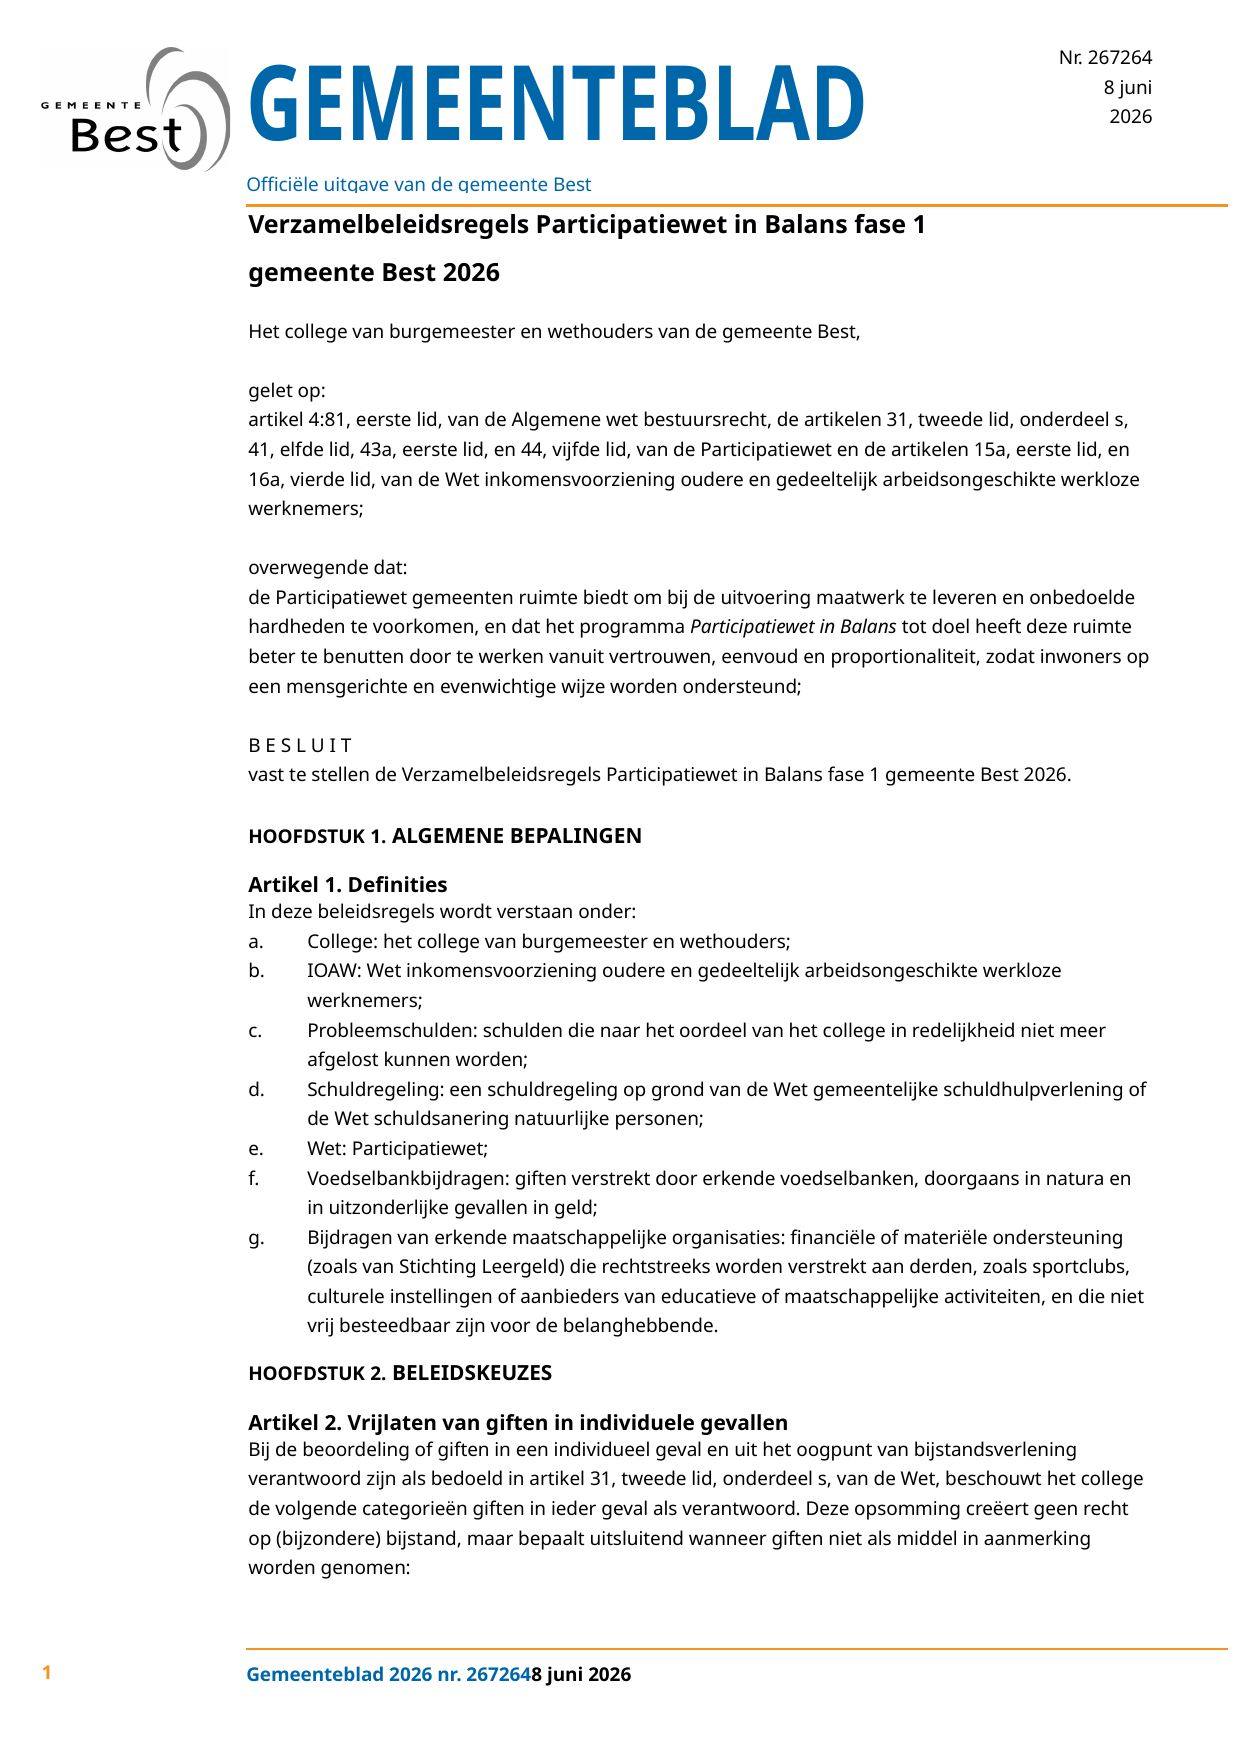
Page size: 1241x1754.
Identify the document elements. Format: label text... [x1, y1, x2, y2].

list Bijdragen van erkende maatschappelijke organisaties: financiële of materiële ondersteuning (zoals van Stichting Leergeld) die rechtstreeks worden verstrekt aan derden, zoals sportclubs, culturele instellingen of aanbieders van educatieve of maatschappelijke activiteiten, en die niet vrij besteedbaar zijn voor de belanghebbende. [248, 1224, 1152, 1338]
text vast te stellen de Verzamelbeleidsregels Participatiewet in Balans fase 1 gemeente Best 2026. [248, 762, 1152, 787]
text 41, elfde lid, 43a, eerste lid, en 44, vijfde lid, van de Participatiewet en de artikelen 15a, eerste lid, en [248, 436, 1152, 462]
picture [41, 47, 231, 172]
text HOOFDSTUK 1. ALGEMENE BEPALINGEN [248, 821, 1152, 849]
text Het college van burgemeester en wethouders van de gemeente Best, [248, 318, 1152, 344]
list Voedselbankbijdragen: giften verstrekt door erkende voedselbanken, doorgaans in natura en in uitzonderlijke gevallen in geld; [248, 1165, 1152, 1220]
text Artikel 1. Definities [248, 870, 1152, 898]
text de Participatiewet gemeenten ruimte biedt om bij de uitvoering maatwerk te leveren en onbedoelde hardheden te voorkomen, en dat het programma Participatiewet in Balans tot doel heeft deze ruimte beter te benutten door te werken vanuit vertrouwen, eenvoud en proportionaliteit, zodat inwoners op een mensgerichte en evenwichtige wijze worden ondersteund; [248, 584, 1152, 699]
text gelet op: [248, 377, 1152, 403]
list Wet: Participatiewet; [248, 1135, 1152, 1161]
text Bij de beoordeling of giften in een individueel geval en uit het oogpunt van bijstandsverlening verantwoord zijn als bedoeld in artikel 31, tweede lid, onderdeel s, van de Wet, beschouwt het college de volgende categorieën giften in ieder geval als verantwoord. Deze opsomming creëert geen recht op (bijzondere) bijstand, maar bepaalt uitsluitend wanneer giften niet als middel in aanmerking worden genomen: [248, 1436, 1152, 1580]
list College: het college van burgemeester en wethouders; [248, 928, 1152, 954]
text Verzamelbeleidsregels Participatiewet in Balans fase 1 gemeente Best 2026 [248, 207, 1152, 288]
list Probleemschulden: schulden die naar het oordeel van het college in redelijkheid niet meer afgelost kunnen worden; [248, 1017, 1152, 1072]
text artikel 4:81, eerste lid, van de Algemene wet bestuursrecht, de artikelen 31, tweede lid, onderdeel s, [248, 407, 1152, 432]
text 16a, vierde lid, van de Wet inkomensvoorziening oudere en gedeeltelijk arbeidsongeschikte werkloze werknemers; [248, 466, 1152, 521]
text overwegende dat: [248, 554, 1152, 580]
list IOAW: Wet inkomensvoorziening oudere en gedeeltelijk arbeidsongeschikte werkloze werknemers; [248, 958, 1152, 1013]
text In deze beleidsregels wordt verstaan onder: [248, 898, 1152, 924]
text Artikel 2. Vrijlaten van giften in individuele gevallen [248, 1408, 1152, 1436]
text HOOFDSTUK 2. BELEIDSKEUZES [248, 1358, 1152, 1387]
text B E S L U I T [248, 732, 1152, 758]
list Schuldregeling: een schuldregeling op grond van de Wet gemeentelijke schuldhulpverlening of de Wet schuldsanering natuurlijke personen; [248, 1076, 1152, 1131]
